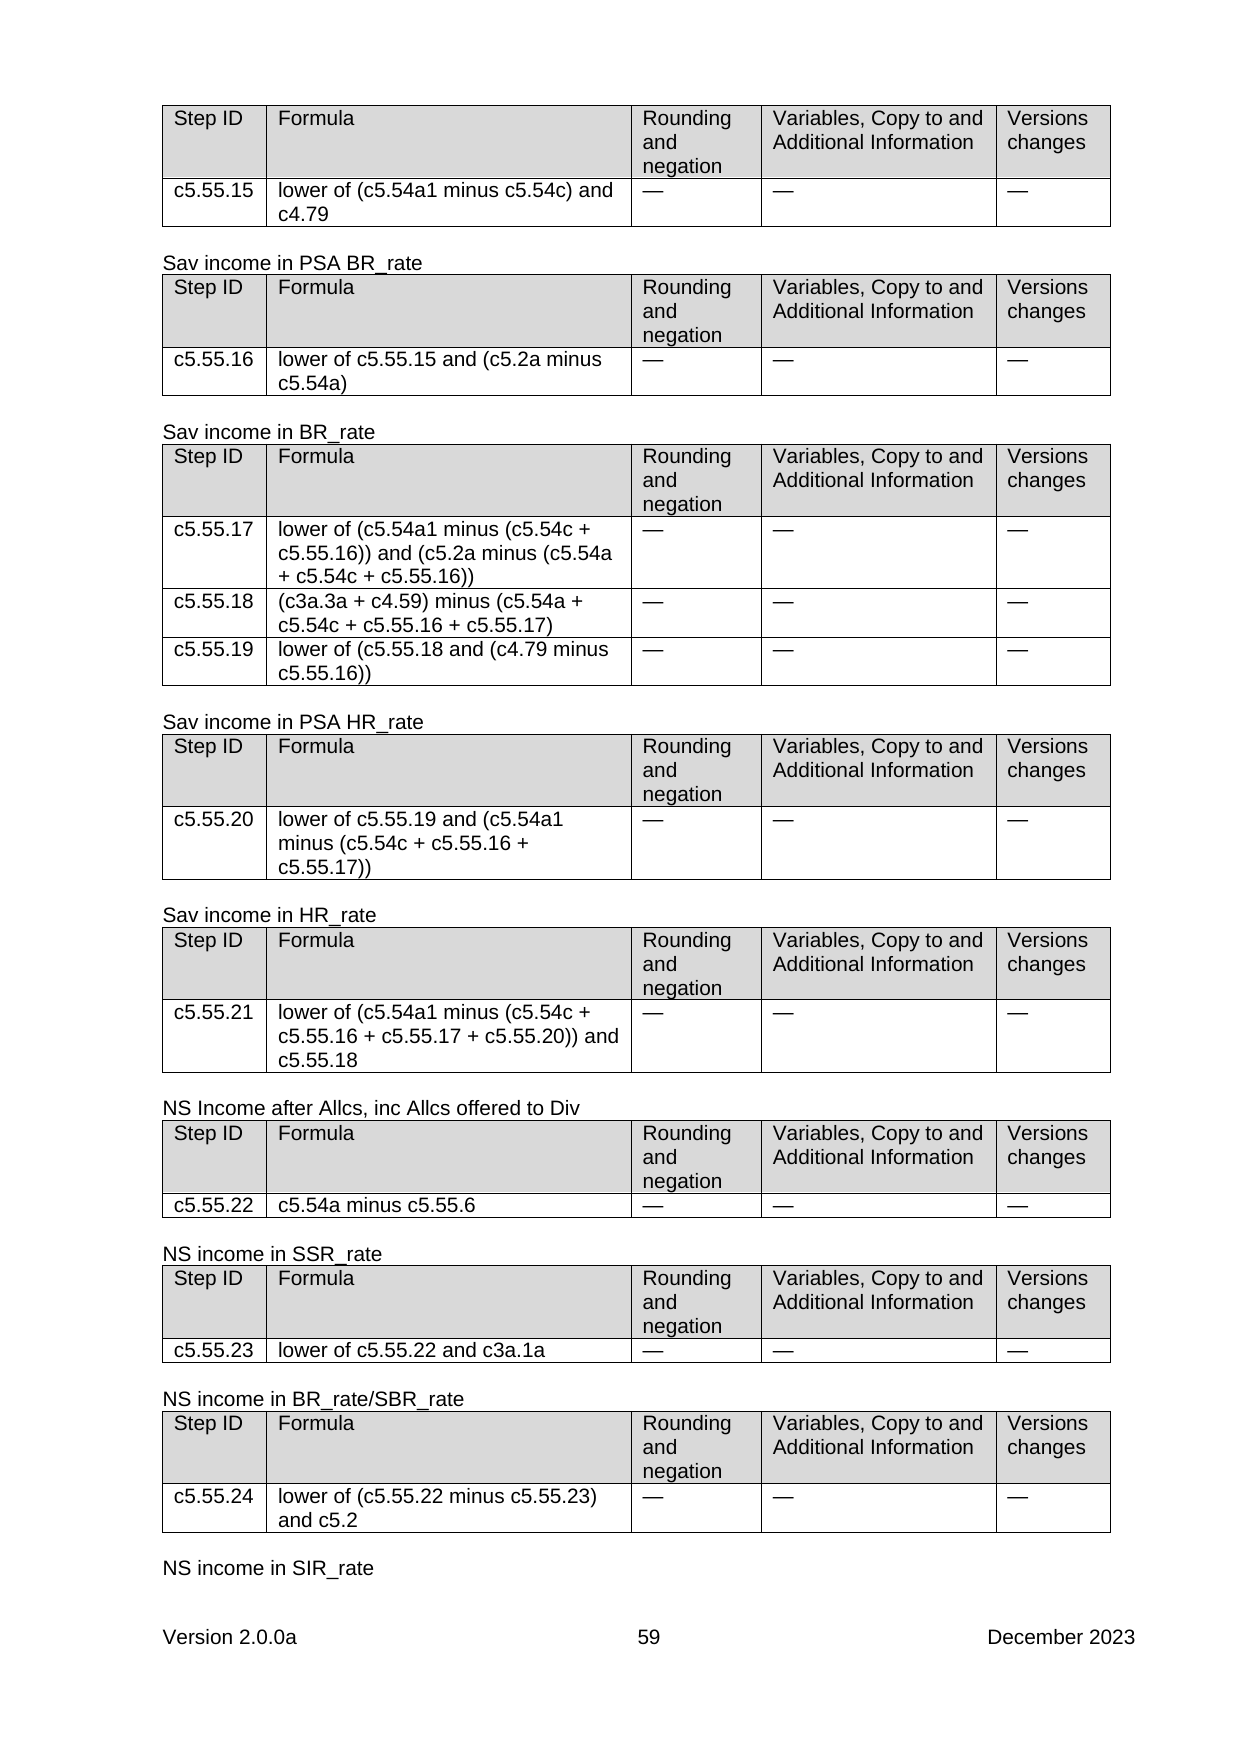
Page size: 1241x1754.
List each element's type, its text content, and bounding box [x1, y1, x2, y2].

table_header Rounding and negation [632, 275, 761, 347]
table_cell lower of (c5.54a1 minus (c5.54c + c5.55.16 + c5.55.17 + c5.55.20)) and c5.55.18 [267, 1000, 631, 1072]
table_header Formula [267, 445, 631, 516]
table_header Rounding and negation [632, 1266, 761, 1338]
table_cell c5.55.16 [163, 348, 266, 395]
table_cell lower of (c5.55.18 and (c4.79 minus c5.55.16)) [267, 638, 631, 685]
table_cell — [632, 1000, 761, 1072]
table_header Versions changes [997, 1412, 1110, 1483]
table_header Versions changes [997, 106, 1110, 177]
table_cell — [762, 807, 996, 878]
table_cell lower of (c5.54a1 minus (c5.54c + c5.55.16)) and (c5.2a minus (c5.54a + c5.54c + c5.55.16)) [267, 517, 631, 588]
table_cell — [632, 517, 761, 588]
table_cell c5.54a minus c5.55.6 [267, 1194, 631, 1217]
text Sav income in PSA HR_rate [162, 710, 1135, 734]
table_cell c5.55.17 [163, 517, 266, 588]
table_header Versions changes [997, 1266, 1110, 1338]
table_header Variables, Copy to and Additional Information [762, 275, 996, 347]
table_cell — [997, 589, 1110, 637]
table_cell c5.55.24 [163, 1484, 266, 1532]
text NS Income after Allcs, inc Allcs offered to Div [162, 1096, 1135, 1120]
table_cell — [762, 1339, 996, 1362]
table_cell — [762, 1484, 996, 1532]
table_header Step ID [163, 275, 266, 347]
table_cell c5.55.19 [163, 638, 266, 685]
table_cell c5.55.18 [163, 589, 266, 637]
table_header Variables, Copy to and Additional Information [762, 1266, 996, 1338]
table_cell — [997, 638, 1110, 685]
table_header Versions changes [997, 445, 1110, 516]
table_header Step ID [163, 928, 266, 999]
table_header Formula [267, 1121, 631, 1192]
text NS income in SIR_rate [162, 1556, 1135, 1580]
table_header Rounding and negation [632, 928, 761, 999]
table_cell lower of c5.55.15 and (c5.2a minus c5.54a) [267, 348, 631, 395]
table_header Formula [267, 1266, 631, 1338]
table_header Step ID [163, 445, 266, 516]
table_cell — [632, 589, 761, 637]
table_cell — [632, 1339, 761, 1362]
table_cell — [997, 348, 1110, 395]
table_cell — [762, 589, 996, 637]
table_cell — [762, 348, 996, 395]
table_cell — [997, 1000, 1110, 1072]
table_cell — [762, 638, 996, 685]
table_cell c5.55.20 [163, 807, 266, 878]
table_cell — [762, 1000, 996, 1072]
table_header Variables, Copy to and Additional Information [762, 106, 996, 177]
table_header Step ID [163, 1266, 266, 1338]
table_header Versions changes [997, 275, 1110, 347]
table_header Step ID [163, 1412, 266, 1483]
table_header Variables, Copy to and Additional Information [762, 1412, 996, 1483]
table_cell — [762, 179, 996, 226]
table_cell — [762, 517, 996, 588]
table_header Rounding and negation [632, 1121, 761, 1192]
table_header Variables, Copy to and Additional Information [762, 445, 996, 516]
text NS income in SSR_rate [162, 1241, 1135, 1265]
table_cell — [997, 1339, 1110, 1362]
text Sav income in HR_rate [162, 903, 1135, 927]
table_cell — [632, 179, 761, 226]
table_header Rounding and negation [632, 735, 761, 806]
table_cell — [997, 807, 1110, 878]
table_header Formula [267, 275, 631, 347]
table_header Versions changes [997, 928, 1110, 999]
table_cell c5.55.21 [163, 1000, 266, 1072]
table_header Rounding and negation [632, 1412, 761, 1483]
table_cell — [997, 1194, 1110, 1217]
table_header Step ID [163, 735, 266, 806]
table_cell — [997, 517, 1110, 588]
table_header Rounding and negation [632, 106, 761, 177]
table_cell c5.55.15 [163, 179, 266, 226]
table_cell c5.55.23 [163, 1339, 266, 1362]
table_header Step ID [163, 106, 266, 177]
table_cell lower of (c5.54a1 minus c5.54c) and c4.79 [267, 179, 631, 226]
table_header Versions changes [997, 1121, 1110, 1192]
table_cell c5.55.22 [163, 1194, 266, 1217]
table_cell — [632, 1484, 761, 1532]
table_header Step ID [163, 1121, 266, 1192]
text Sav income in BR_rate [162, 419, 1135, 443]
table_cell — [632, 1194, 761, 1217]
table_header Versions changes [997, 735, 1110, 806]
table_cell (c3a.3a + c4.59) minus (c5.54a + c5.54c + c5.55.16 + c5.55.17) [267, 589, 631, 637]
table_header Formula [267, 928, 631, 999]
table_cell lower of c5.55.22 and c3a.1a [267, 1339, 631, 1362]
table_cell — [997, 1484, 1110, 1532]
table_cell — [632, 348, 761, 395]
table_header Formula [267, 735, 631, 806]
table_header Formula [267, 1412, 631, 1483]
table_cell lower of (c5.55.22 minus c5.55.23) and c5.2 [267, 1484, 631, 1532]
table_header Variables, Copy to and Additional Information [762, 735, 996, 806]
table_header Rounding and negation [632, 445, 761, 516]
table_cell — [632, 638, 761, 685]
text Sav income in PSA BR_rate [162, 250, 1135, 274]
table_header Formula [267, 106, 631, 177]
text NS income in BR_rate/SBR_rate [162, 1387, 1135, 1411]
table_header Variables, Copy to and Additional Information [762, 928, 996, 999]
table_cell — [632, 807, 761, 878]
table_header Variables, Copy to and Additional Information [762, 1121, 996, 1192]
table_cell — [762, 1194, 996, 1217]
table_cell — [997, 179, 1110, 226]
table_cell lower of c5.55.19 and (c5.54a1 minus (c5.54c + c5.55.16 + c5.55.17)) [267, 807, 631, 878]
